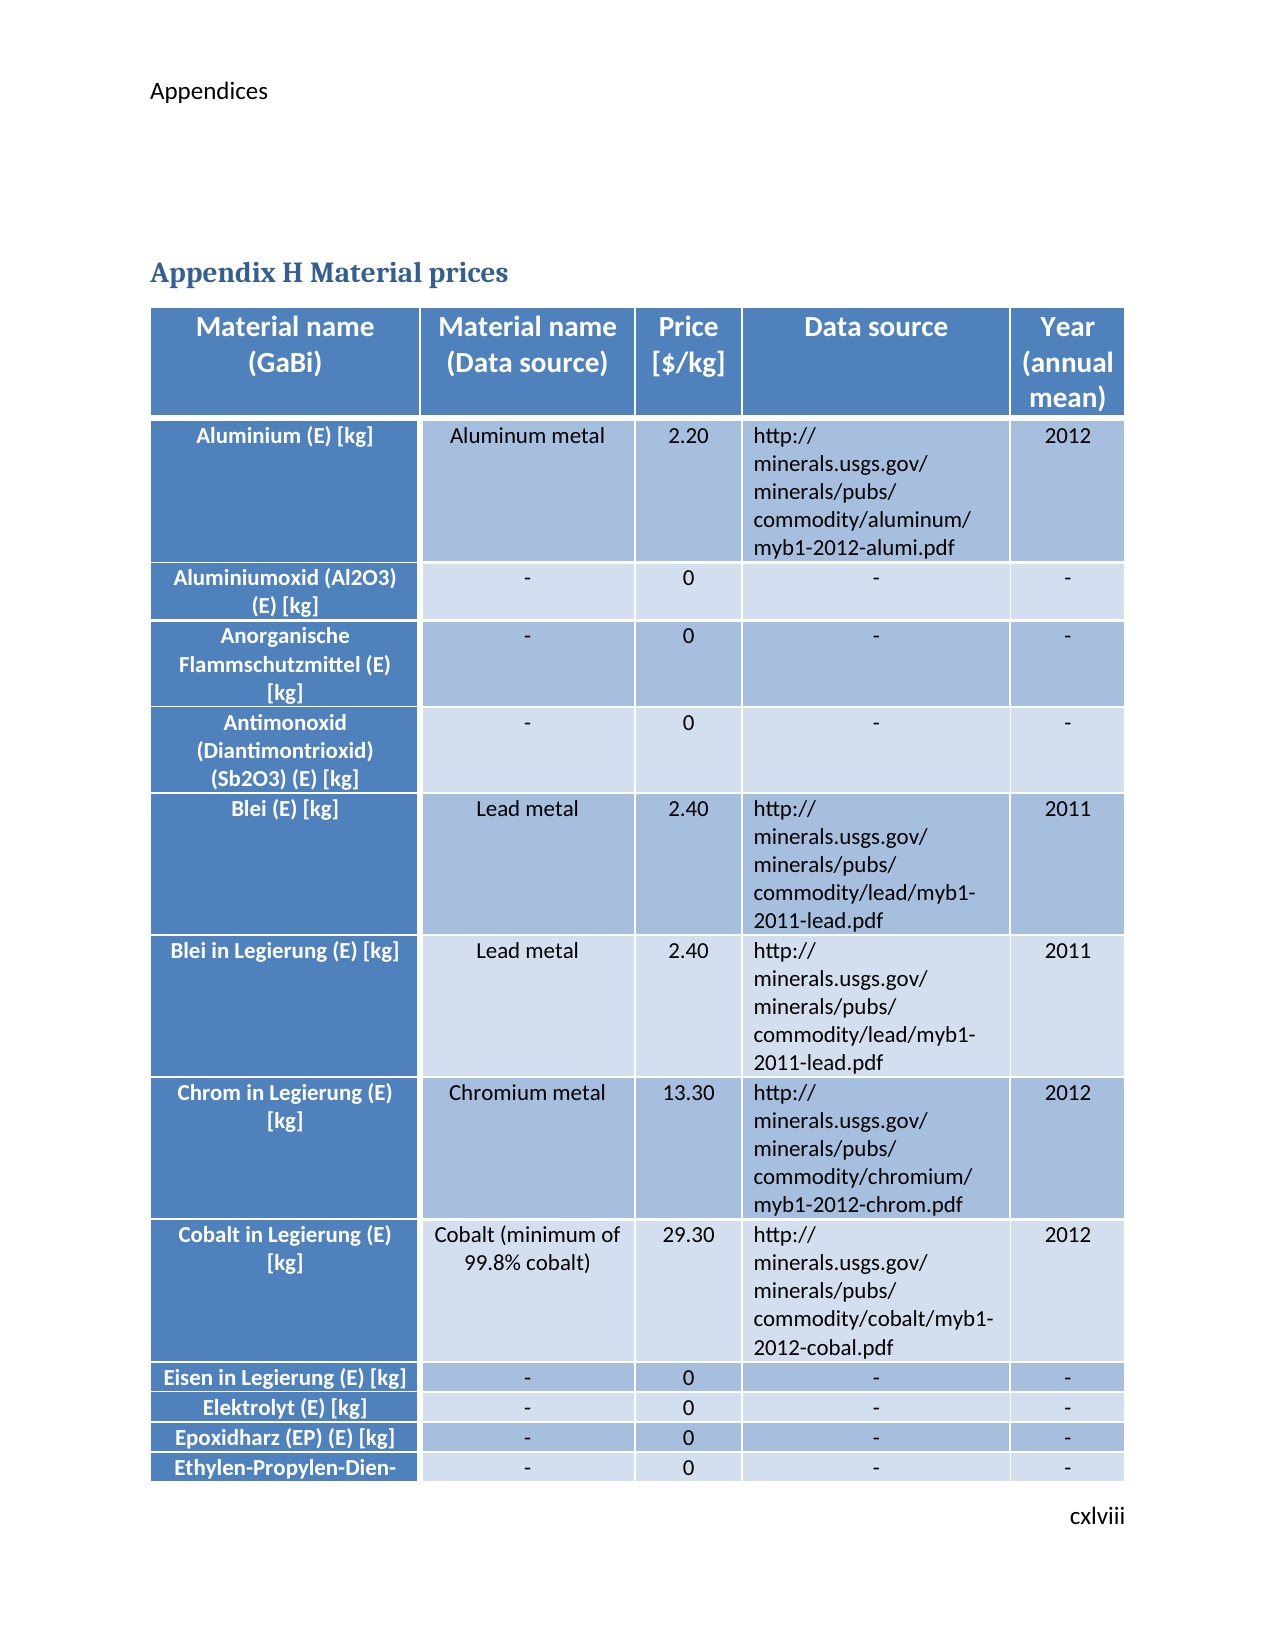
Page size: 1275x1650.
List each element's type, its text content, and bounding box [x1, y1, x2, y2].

table_cell 0 [636, 708, 741, 792]
table_cell 0 [636, 1393, 741, 1421]
table_cell Aluminiumoxid (Al2O3) (E) [kg] [151, 563, 417, 619]
table_header Data source [743, 308, 1009, 415]
table_cell Chrom in Legierung (E) [kg] [151, 1078, 417, 1218]
table_cell - [423, 564, 634, 619]
table_cell - [1011, 564, 1124, 619]
table_cell Blei in Legierung (E) [kg] [151, 936, 417, 1076]
table_cell - [1011, 622, 1124, 706]
table_cell - [1011, 1453, 1124, 1481]
table_cell Ethylen-Propylen-Dien- [151, 1453, 417, 1481]
table_cell - [1011, 708, 1124, 792]
table_cell 2011 [1011, 794, 1124, 934]
table_cell - [423, 622, 634, 706]
table_cell - [743, 1423, 1009, 1451]
table_cell - [743, 622, 1009, 706]
table_cell http://minerals.usgs.gov/minerals/pubs/commodity/aluminum/myb1-2012-alumi.pdf [743, 421, 1009, 561]
table_cell Elektrolyt (E) [kg] [151, 1392, 417, 1421]
table_cell 2012 [1011, 1078, 1124, 1218]
table_cell Blei (E) [kg] [151, 794, 417, 934]
table_cell 2012 [1011, 421, 1124, 561]
table_cell Aluminium (E) [kg] [151, 421, 417, 561]
table_cell http://minerals.usgs.gov/minerals/pubs/commodity/lead/myb1-2011-lead.pdf [743, 936, 1010, 1076]
table_header Material name (GaBi) [151, 308, 419, 415]
table_cell http://minerals.usgs.gov/minerals/pubs/commodity/cobalt/myb1-2012-cobal.pdf [743, 1221, 1010, 1361]
table_cell 0 [636, 622, 741, 706]
table_cell 2012 [1011, 1221, 1124, 1361]
table_cell - [423, 708, 634, 792]
table_cell 0 [636, 1423, 741, 1451]
table_cell Antimonoxid (Diantimontrioxid) (Sb2O3) (E) [kg] [151, 707, 417, 792]
table_header Year (annual mean) [1011, 308, 1124, 415]
table_cell Aluminum metal [423, 421, 634, 561]
table_cell 2011 [1011, 936, 1124, 1076]
table_cell 0 [636, 564, 741, 619]
table_cell 29.30 [636, 1221, 741, 1361]
table_cell - [1011, 1423, 1124, 1451]
table_cell http://minerals.usgs.gov/minerals/pubs/commodity/lead/myb1-2011-lead.pdf [743, 794, 1009, 934]
table_cell 13.30 [636, 1078, 741, 1218]
table_header Price [$/kg] [636, 308, 741, 415]
table_cell - [1011, 1393, 1124, 1421]
table_cell Lead metal [423, 794, 634, 934]
list Material prices [150, 256, 1125, 289]
table_cell 2.40 [636, 936, 741, 1076]
table_cell - [423, 1393, 634, 1421]
table_cell - [743, 708, 1010, 792]
table_cell - [1011, 1363, 1124, 1391]
table_cell - [743, 1393, 1010, 1421]
table_cell - [423, 1423, 634, 1451]
table_cell http://minerals.usgs.gov/minerals/pubs/commodity/chromium/myb1-2012-chrom.pdf [743, 1078, 1009, 1218]
table_cell Cobalt (minimum of 99.8% cobalt) [423, 1221, 634, 1361]
table_cell - [743, 564, 1010, 619]
table_cell - [743, 1453, 1010, 1481]
table_cell Anorganische Flammschutzmittel (E) [kg] [151, 622, 417, 706]
table_cell Cobalt in Legierung (E) [kg] [151, 1220, 417, 1361]
table_cell - [423, 1363, 634, 1391]
table_cell Eisen in Legierung (E) [kg] [151, 1363, 417, 1391]
table_cell Lead metal [423, 936, 634, 1076]
table_header Material name (Data source) [421, 308, 634, 415]
table_cell Epoxidharz (EP) (E) [kg] [151, 1423, 417, 1451]
table_cell - [423, 1453, 634, 1481]
table_cell 2.40 [636, 794, 741, 934]
table_cell - [743, 1363, 1009, 1391]
table_cell 2.20 [636, 421, 741, 561]
table_cell 0 [636, 1453, 741, 1481]
table_cell Chromium metal [423, 1078, 634, 1218]
table_cell 0 [636, 1363, 741, 1391]
